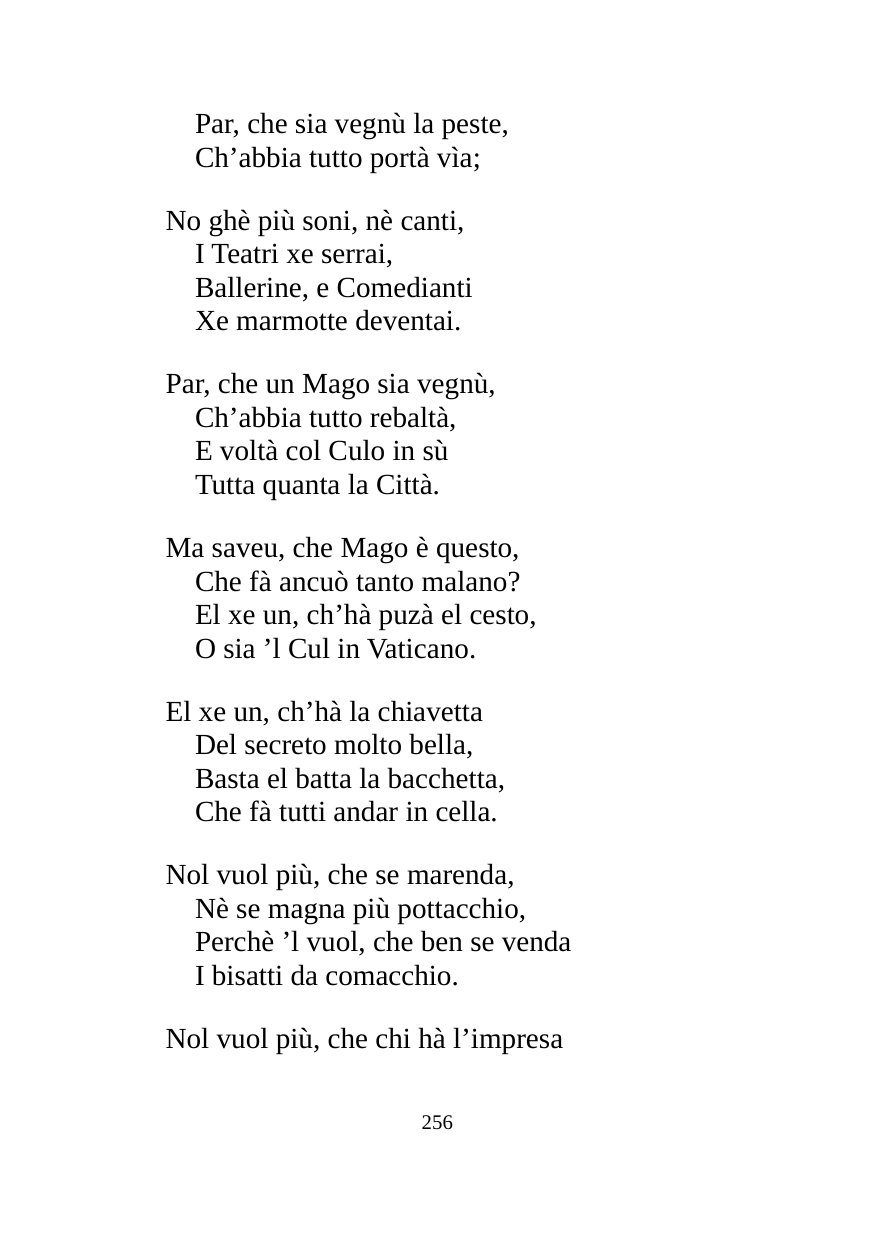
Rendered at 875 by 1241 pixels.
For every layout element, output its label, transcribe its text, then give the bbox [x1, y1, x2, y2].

text Ma saveu, che Mago è questo, Che fà ancuò tanto malano? El xe un, ch’hà puzà el cesto, O sia ’l Cul in Vaticano. [165, 530, 768, 664]
text Par, che un Mago sia vegnù, Ch’abbia tutto rebaltà, E voltà col Culo in sù Tutta quanta la Città. [165, 366, 768, 501]
text Nol vuol più, che chi hà l’impresa [165, 1021, 768, 1054]
text No ghè più soni, nè canti, I Teatri xe serrai, Ballerine, e Comedianti Xe marmotte deventai. [165, 203, 768, 337]
text El xe un, ch’hà la chiavetta Del secreto molto bella, Basta el batta la bacchetta, Che fà tutti andar in cella. [165, 694, 768, 828]
text Par, che sia vegnù la peste, Ch’abbia tutto portà vìa; [165, 106, 768, 173]
text Nol vuol più, che se marenda, Nè se magna più pottacchio, Perchè ’l vuol, che ben se venda I bisatti da comacchio. [165, 857, 768, 992]
